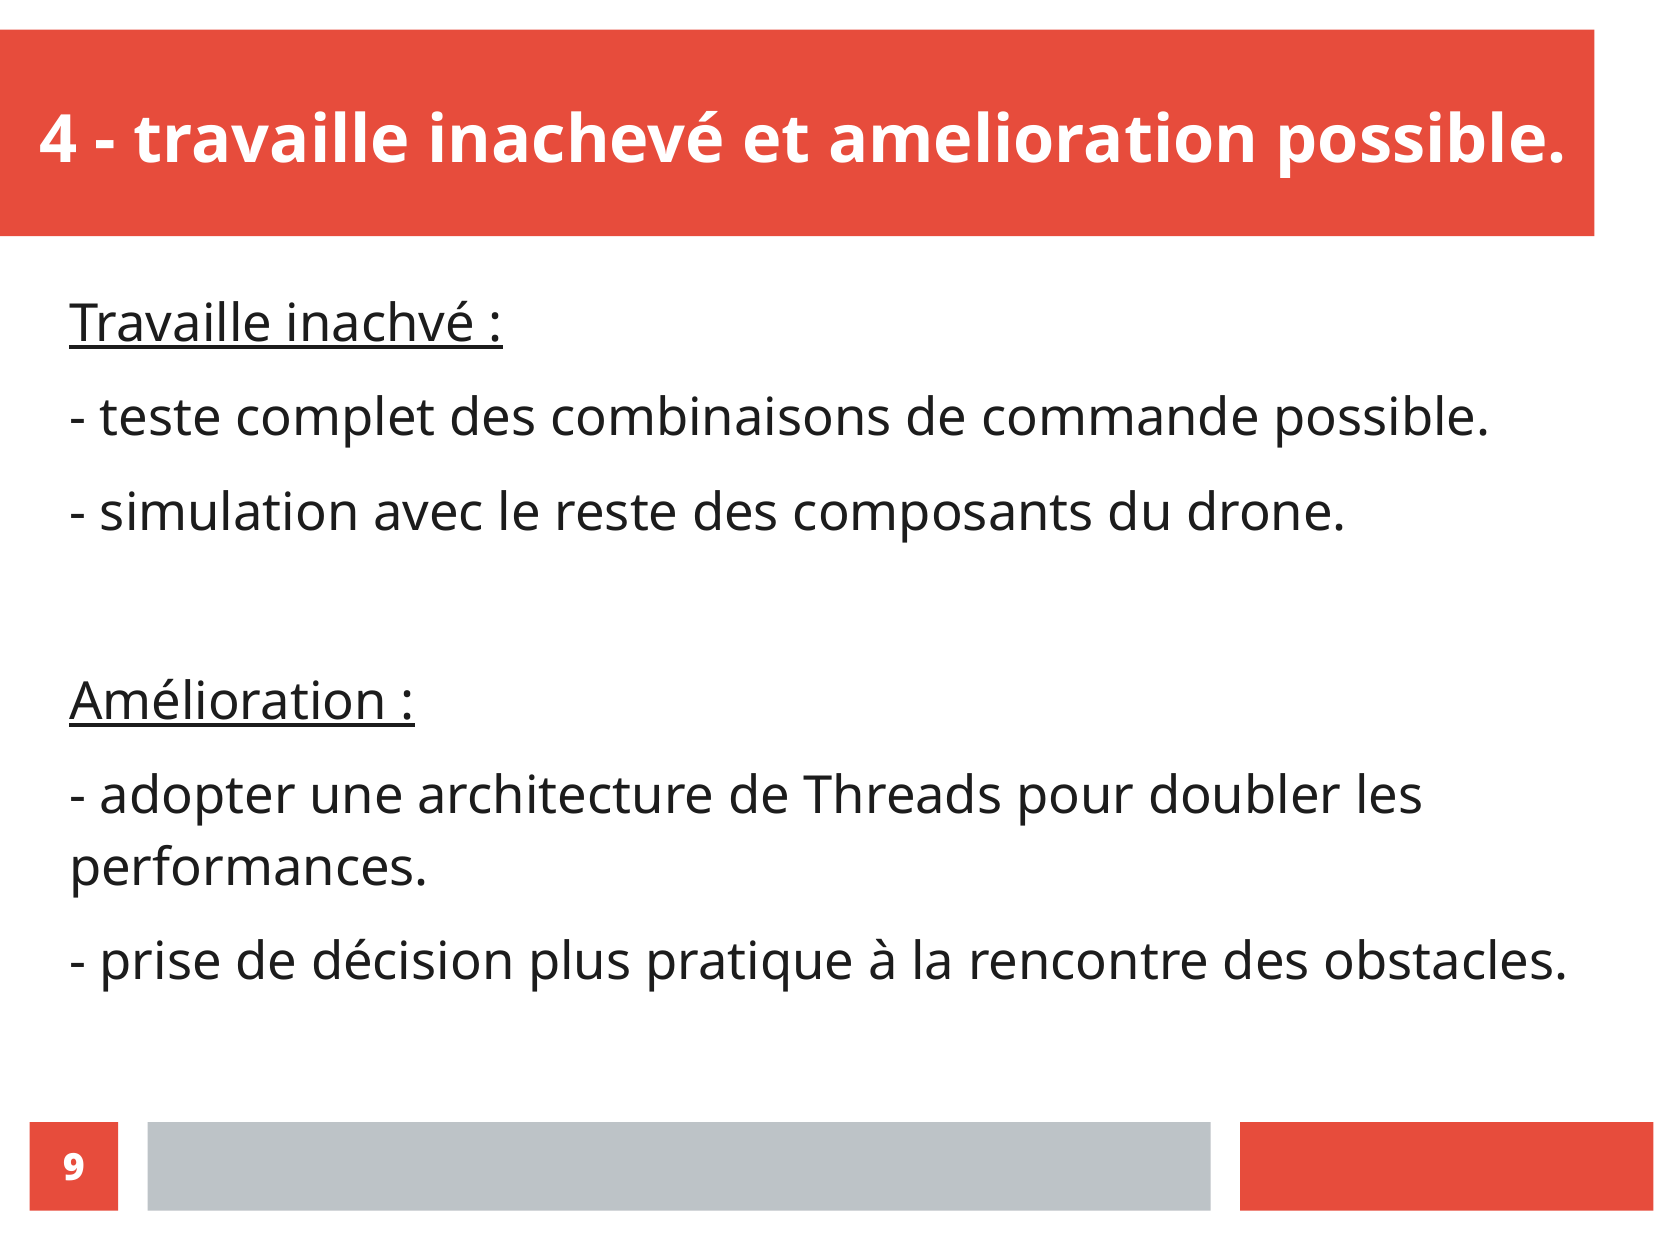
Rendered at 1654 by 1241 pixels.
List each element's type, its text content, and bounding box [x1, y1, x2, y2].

title 4 - travaille inachevé et amelioration possible. [39, 0, 1576, 148]
list Travaille inachvé : - teste complet des combinaisons de commande possible. - simulation avec le reste des composants du drone. Amélioration : - adopter une architecture de Threads pour doubler les performances. - prise de décision plus pratique à la rencontre des obstacles. [69, 285, 1576, 1053]
